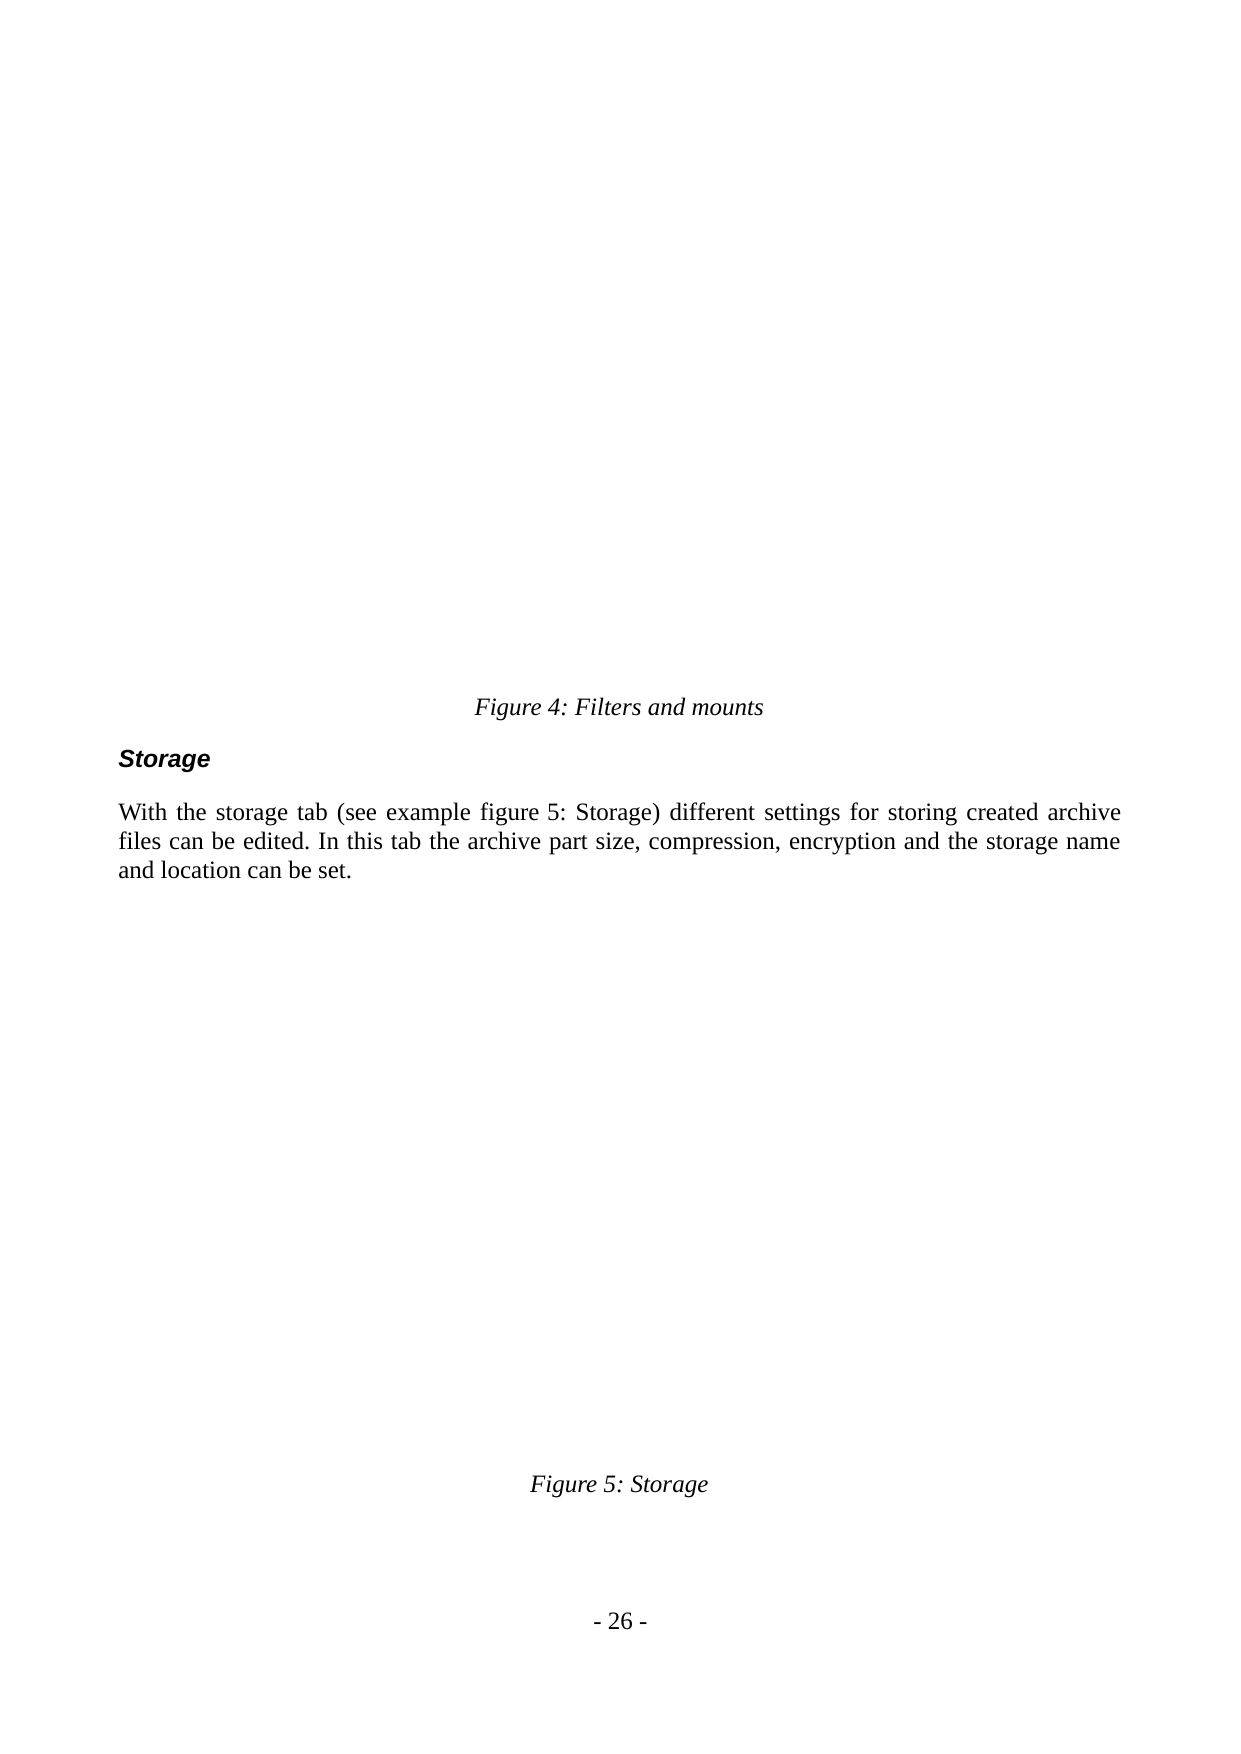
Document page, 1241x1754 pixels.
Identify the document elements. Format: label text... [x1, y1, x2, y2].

text Figure 5: Storage [291, 932, 949, 1498]
subtitle Storage [118, 118, 1122, 773]
text Figure 4: Filters and mounts [291, 154, 949, 721]
text With the storage tab (see example figure 5: Storage) different settings for storing created archive files can be edited. In this tab the archive part size, compression, encryption and the storage name and location can be set. [118, 797, 1122, 883]
text [291, 919, 949, 932]
